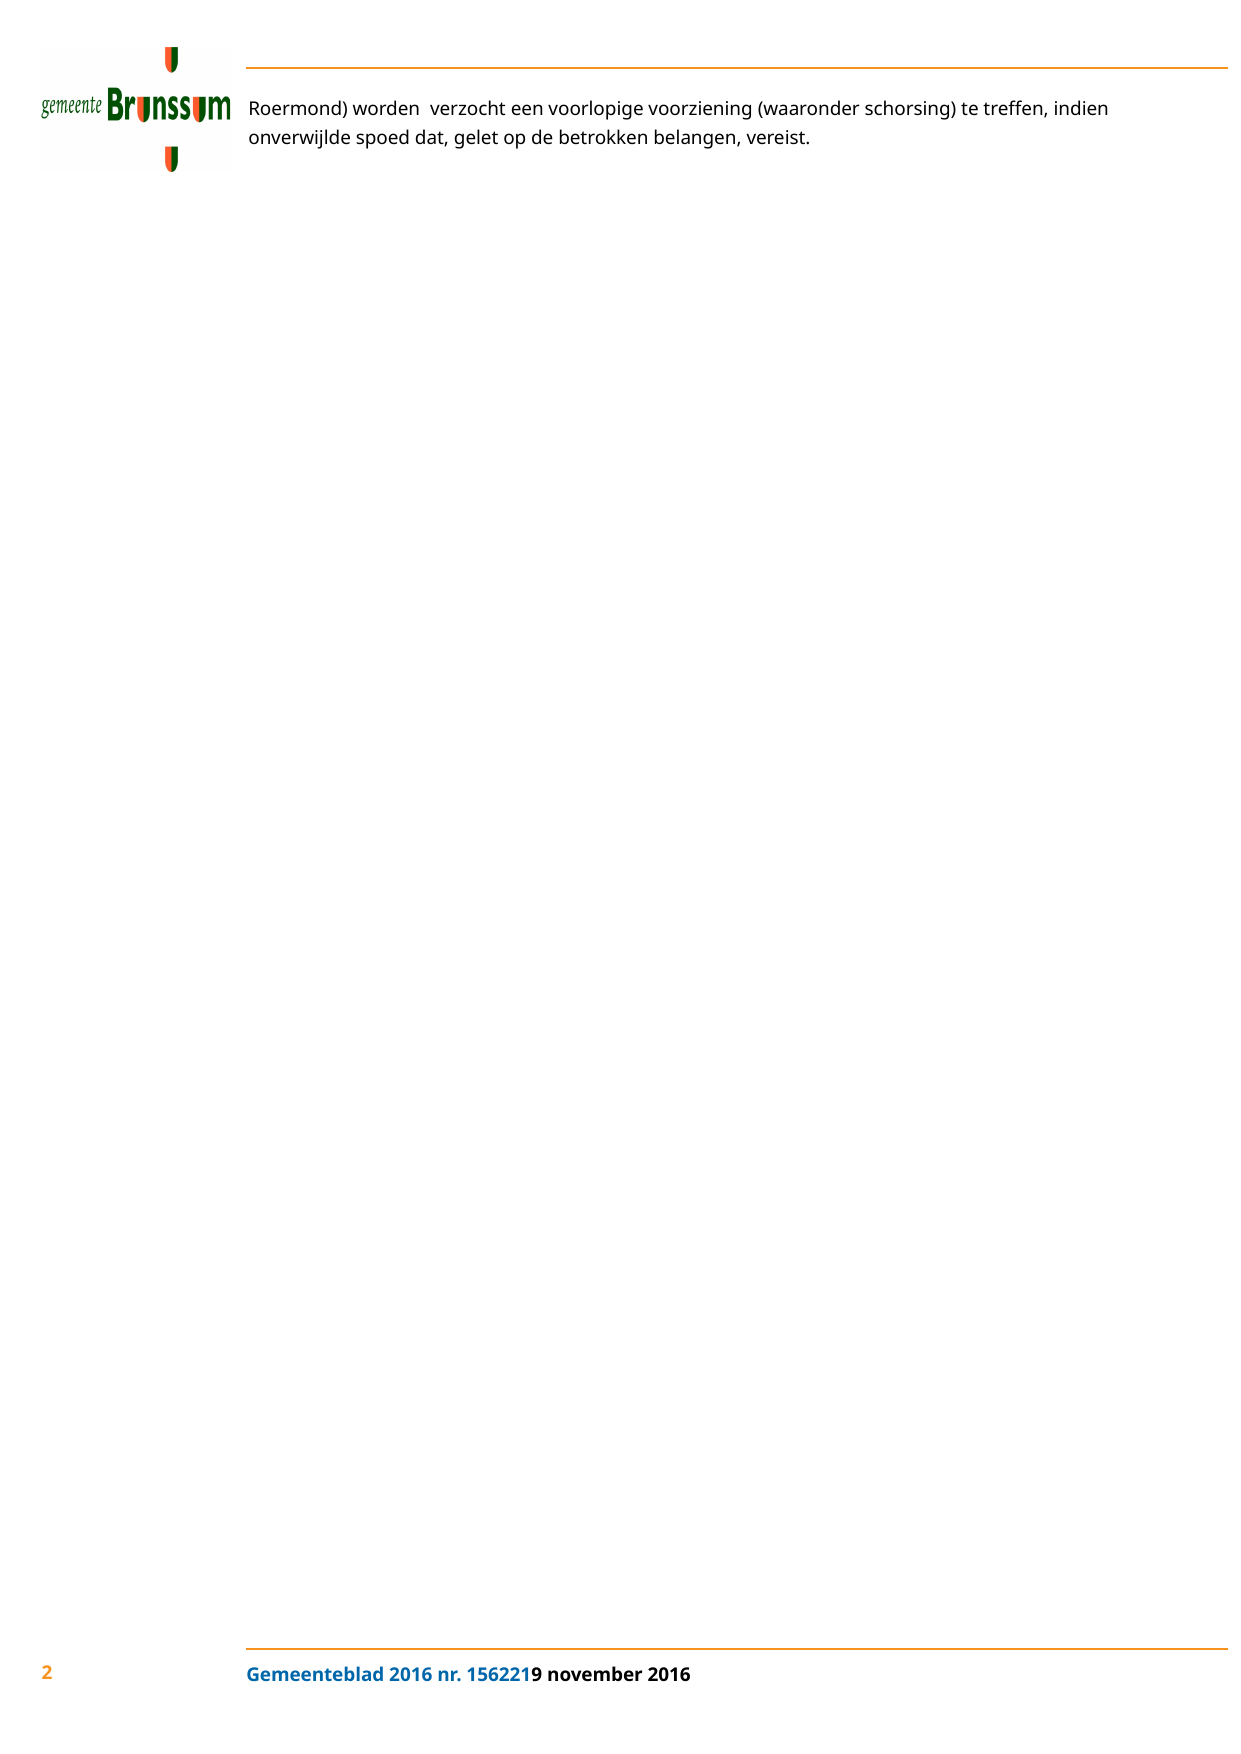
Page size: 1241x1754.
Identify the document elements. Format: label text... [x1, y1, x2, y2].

picture [41, 47, 231, 172]
text Roermond) worden verzocht een voorlopige voorziening (waaronder schorsing) te treffen, indien onverwijlde spoed dat, gelet op de betrokken belangen, vereist. [248, 95, 1152, 150]
